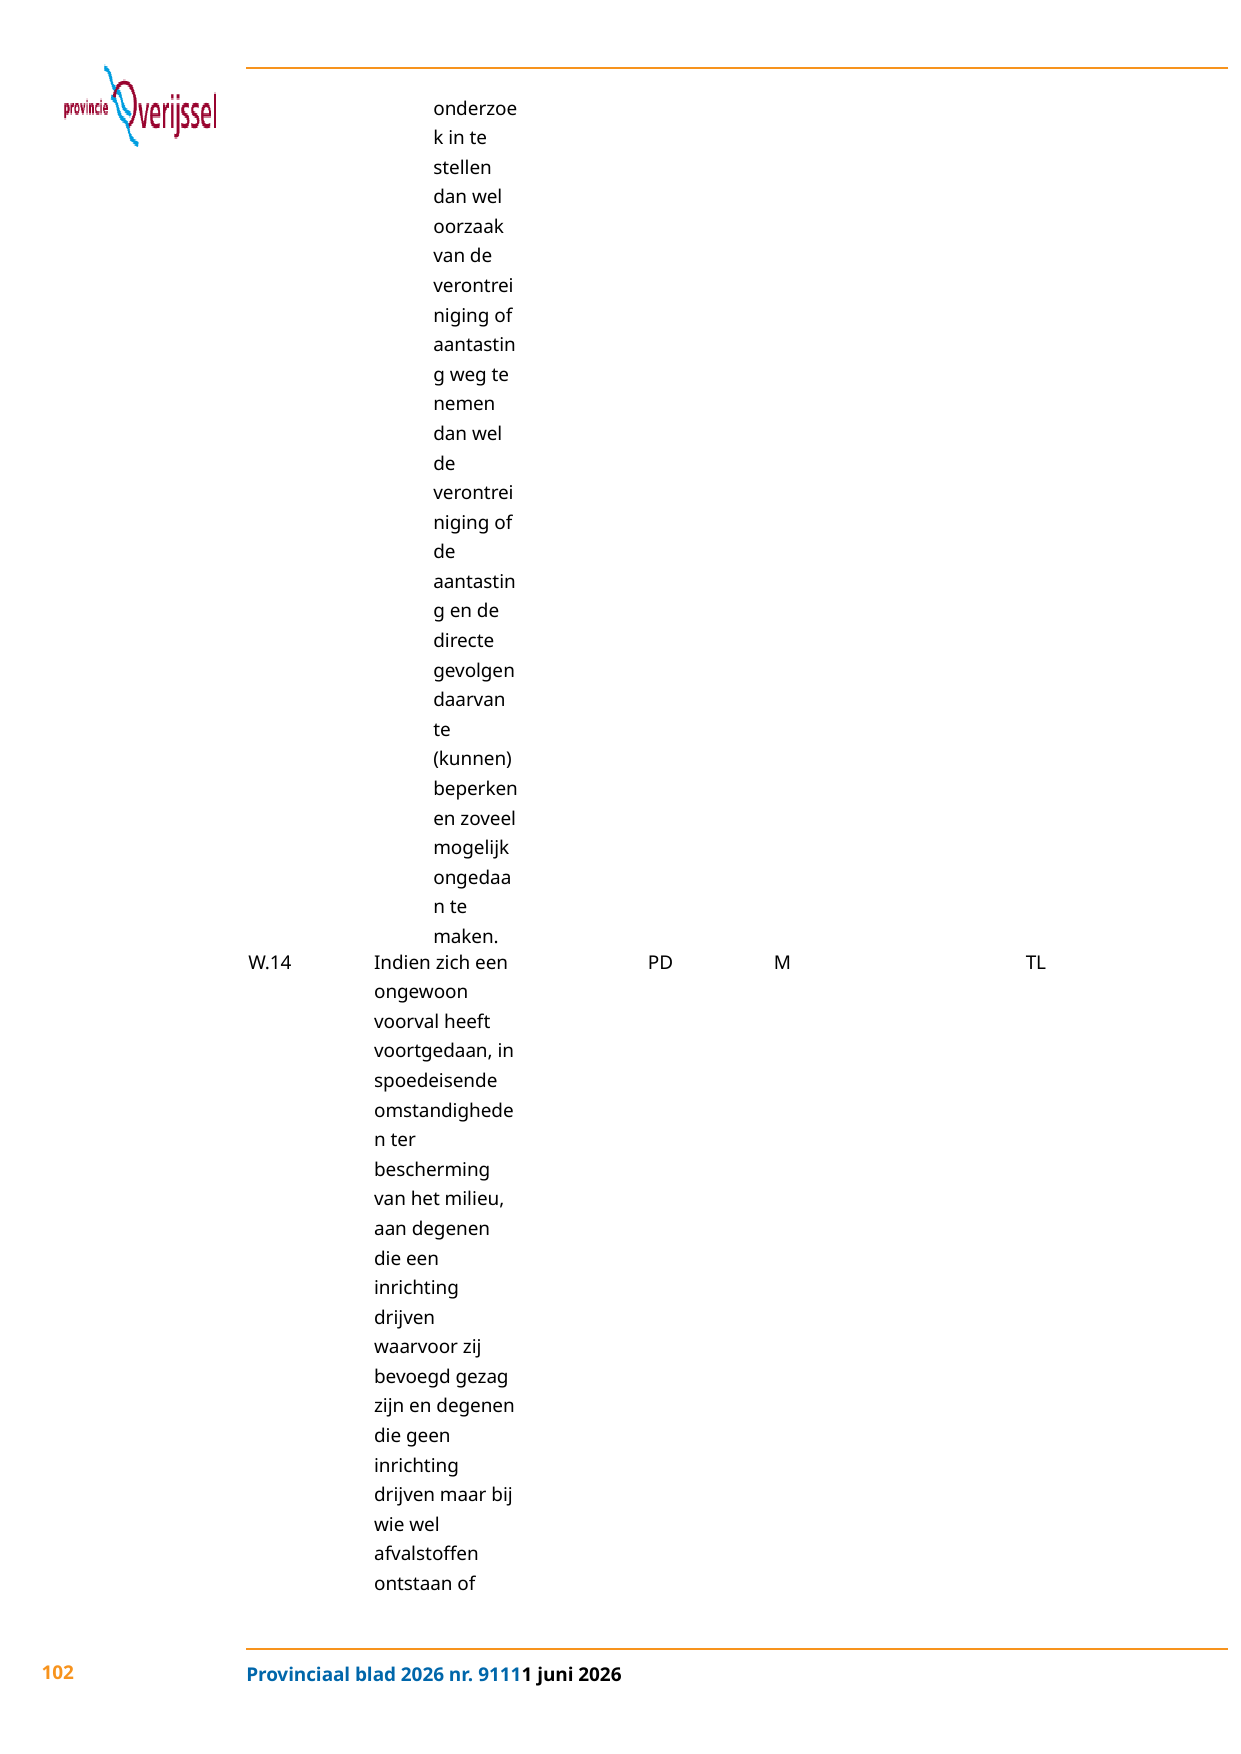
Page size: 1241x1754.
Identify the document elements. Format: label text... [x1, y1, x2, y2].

picture [41, 47, 231, 172]
table_cell onderzoek in te stellen dan wel oorzaak van de verontreiniging of aantasting weg te nemen dan wel de verontreiniging of de aantasting en de directe gevolgen daarvan te (kunnen) beperken en zoveel mogelijk ongedaan te maken. [374, 95, 522, 949]
table_cell W.14 [248, 949, 374, 1596]
table_cell [900, 949, 1026, 1596]
table_cell [1026, 95, 1152, 949]
table_cell [522, 95, 648, 949]
table_cell [522, 949, 648, 1596]
table_cell Indien zich een ongewoon voorval heeft voortgedaan, in spoedeisende omstandigheden ter bescherming van het milieu, aan degenen die een inrichting drijven waarvoor zij bevoegd gezag zijn en degenen die geen inrichting drijven maar bij wie wel afvalstoffen ontstaan of [374, 949, 522, 1596]
table_cell M [774, 949, 900, 1596]
table_cell PD [648, 949, 774, 1596]
table_cell [648, 95, 774, 949]
table_cell [900, 95, 1026, 949]
table_cell TL [1026, 949, 1152, 1596]
table_cell [248, 95, 374, 949]
table_cell [774, 95, 900, 949]
